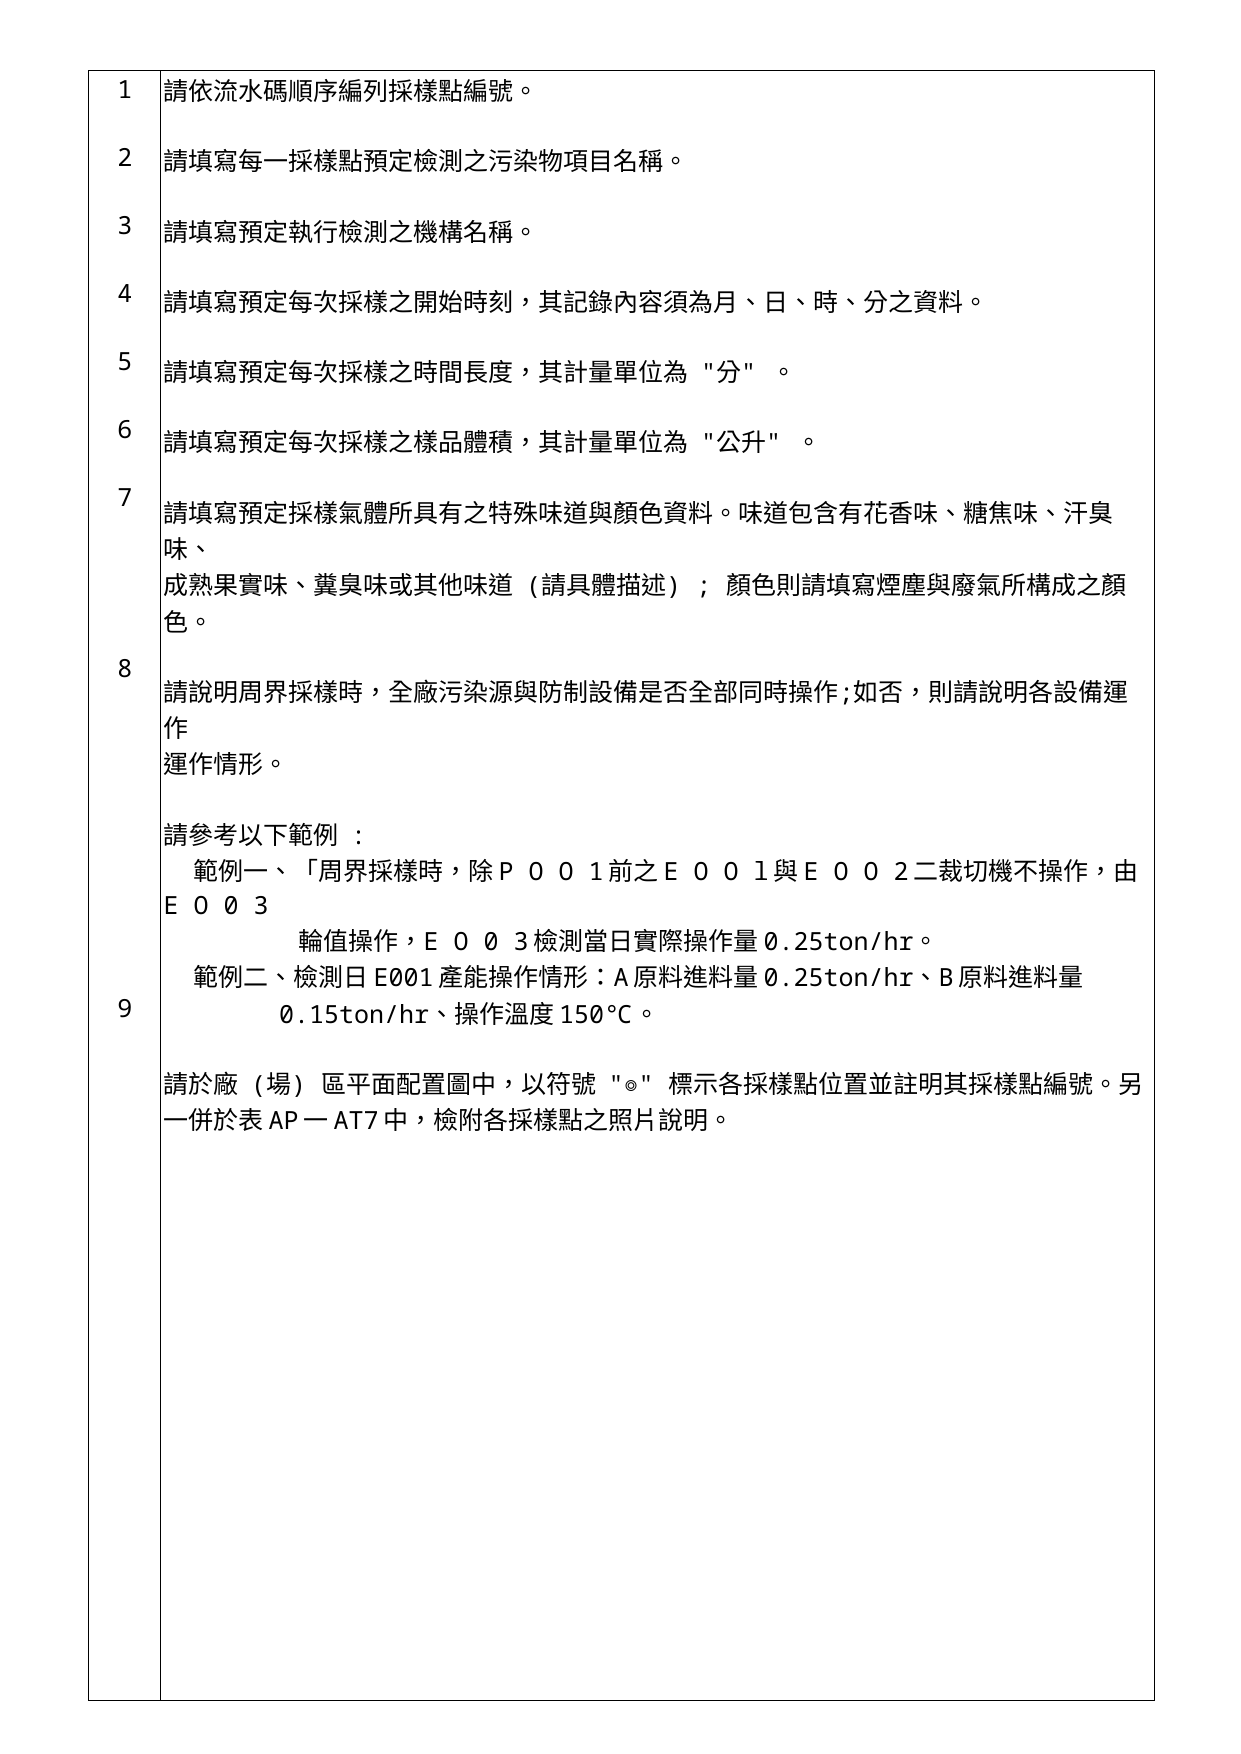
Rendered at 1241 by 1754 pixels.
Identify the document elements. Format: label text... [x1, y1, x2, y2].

table_cell 請依流水碼順序編列採樣點編號。 請填寫每一採樣點預定檢測之污染物項目名稱。 請填寫預定執行檢測之機構名稱。 請填寫預定每次採樣之開始時刻，其記錄內容須為月、日、時、分之資料。 請填寫預定每次採樣之時間長度，其計量單位為 "分" 。 請填寫預定每次採樣之樣品體積，其計量單位為 "公升" 。 請填寫預定採樣氣體所具有之特殊味道與顏色資料。味道包含有花香味、糖焦味、汗臭味、 成熟果實味、糞臭味或其他味道 (請具體描述) ; 顏色則請填寫煙塵與廢氣所構成之顏色。 請說明周界採樣時，全廠污染源與防制設備是否全部同時操作;如否，則請說明各設備運作 運作情形。 請參考以下範例 : 範例一、「周界採樣時，除P O O 1前之E O O l與E O O 2二裁切機不操作，由E O 0 3 輪值操作，E O 0 3檢測當日實際操作量0.25ton/hr。 範例二、檢測日E001產能操作情形：A原料進料量0.25ton/hr、B原料進料量0.15ton/hr、操作溫度150℃。 請於廠 (場) 區平面配置圖中，以符號 "◎" 標示各採樣點位置並註明其採樣點編號。另一併於表AP一AT7中，檢附各採樣點之照片說明。 [161, 71, 1154, 1699]
table_cell 1 2 3 4 5 6 7 8 9 [89, 71, 160, 1699]
